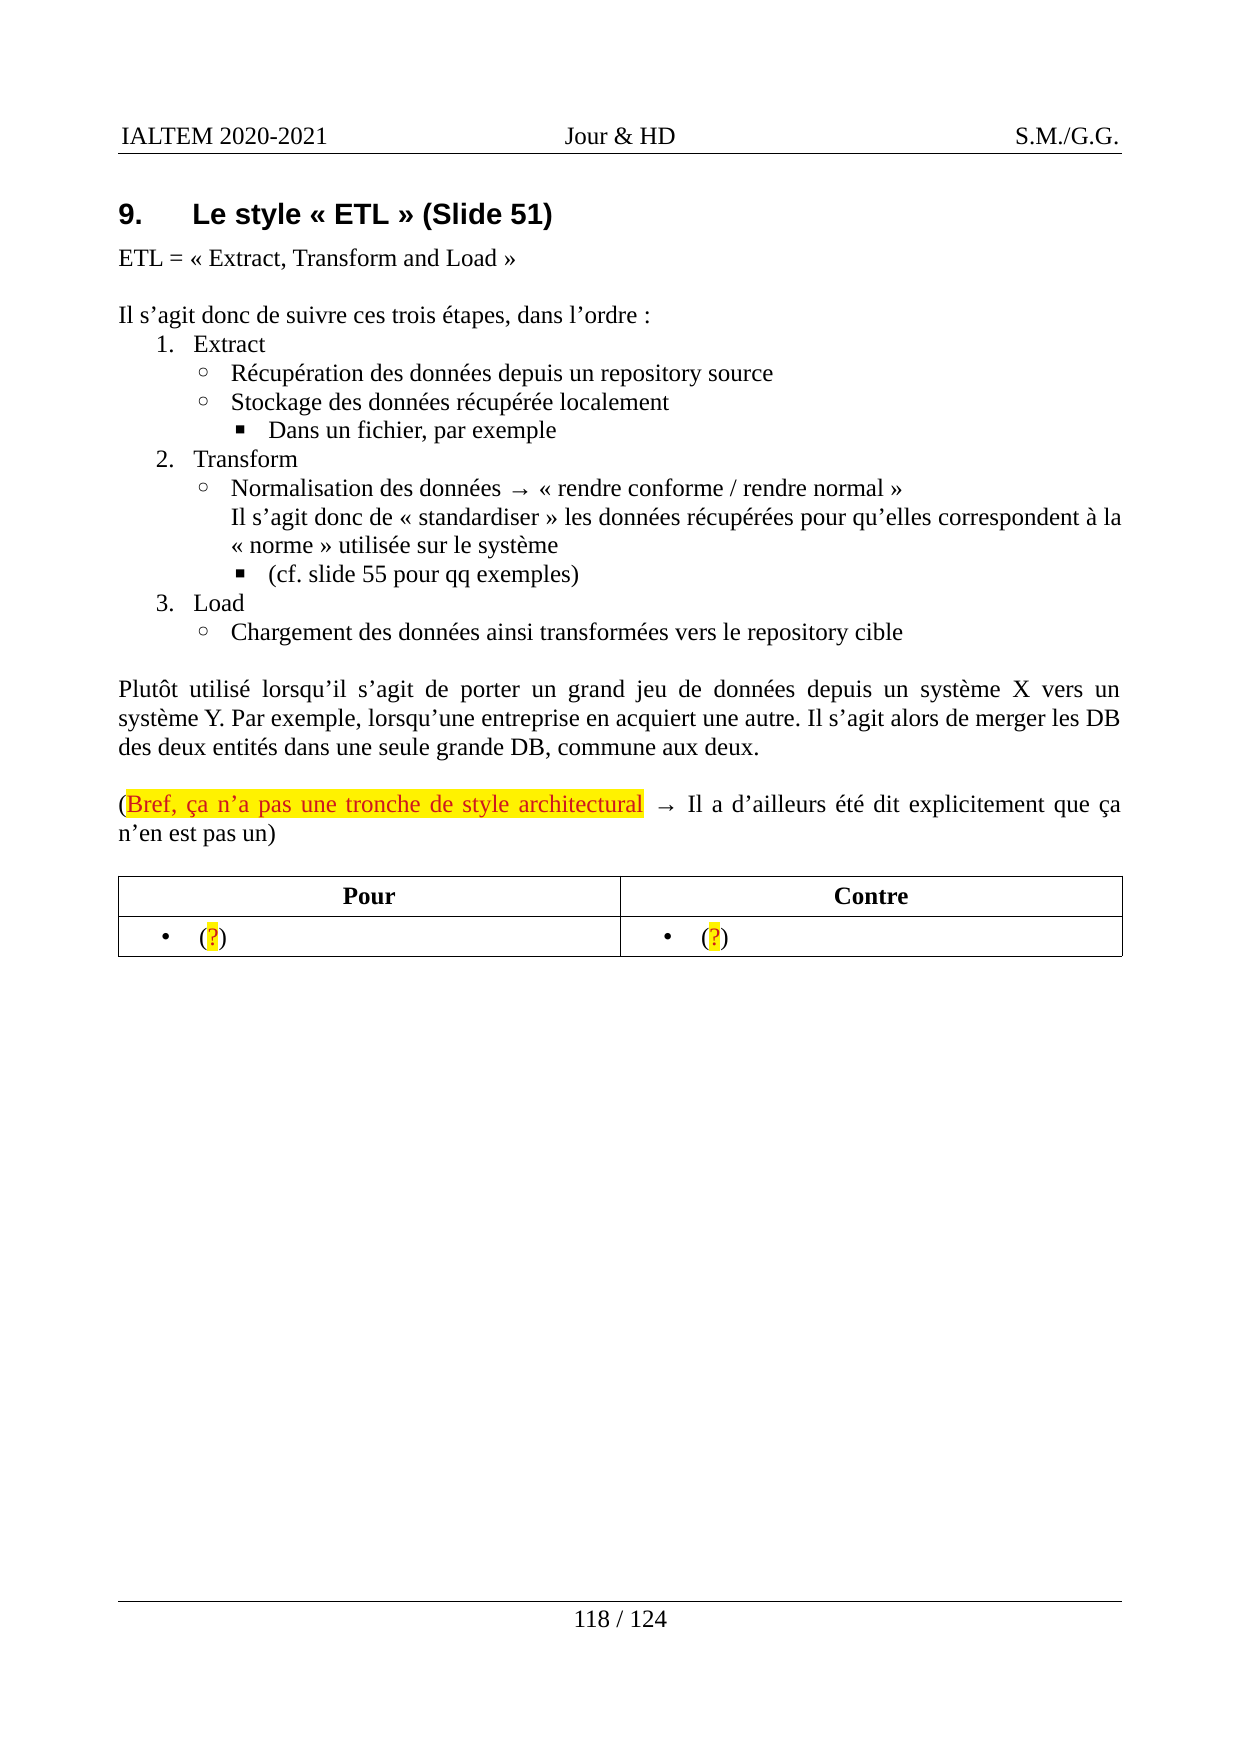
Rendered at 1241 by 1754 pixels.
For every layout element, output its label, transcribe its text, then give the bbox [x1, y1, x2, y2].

table_cell (?) [119, 917, 620, 956]
table_header Contre [621, 877, 1122, 916]
text (Bref, ça n’a pas une tronche de style architectural → Il a d’ailleurs été dit explicitement que ça n’en est pas un) [118, 789, 1122, 847]
table_cell (?) [621, 917, 1122, 956]
text ETL = « Extract, Transform and Load » [118, 243, 1122, 272]
list Stockage des données récupérée localement [193, 387, 1122, 416]
table_header Pour [119, 877, 620, 916]
list Récupération des données depuis un repository source [193, 358, 1122, 387]
list Transform [156, 444, 1122, 473]
list (cf. slide 55 pour qq exemples) [231, 559, 1122, 588]
list Extract [156, 329, 1122, 358]
list Load [156, 588, 1122, 617]
subtitle Le style « ETL » (Slide 51) [118, 197, 1122, 231]
list Normalisation des données → « rendre conforme / rendre normal » [193, 473, 1122, 502]
list Il s’agit donc de « standardiser » les données récupérées pour qu’elles correspondent à la « norme » utilisée sur le système [193, 502, 1122, 559]
list Dans un fichier, par exemple [231, 416, 1122, 444]
list Chargement des données ainsi transformées vers le repository cible [193, 617, 1122, 646]
text Il s’agit donc de suivre ces trois étapes, dans l’ordre : [118, 301, 1122, 329]
text Plutôt utilisé lorsqu’il s’agit de porter un grand jeu de données depuis un système X vers un système Y. Par exemple, lorsqu’une entreprise en acquiert une autre. Il s’agit alors de merger les DB des deux entités dans une seule grande DB, commune aux deux. [118, 674, 1122, 761]
